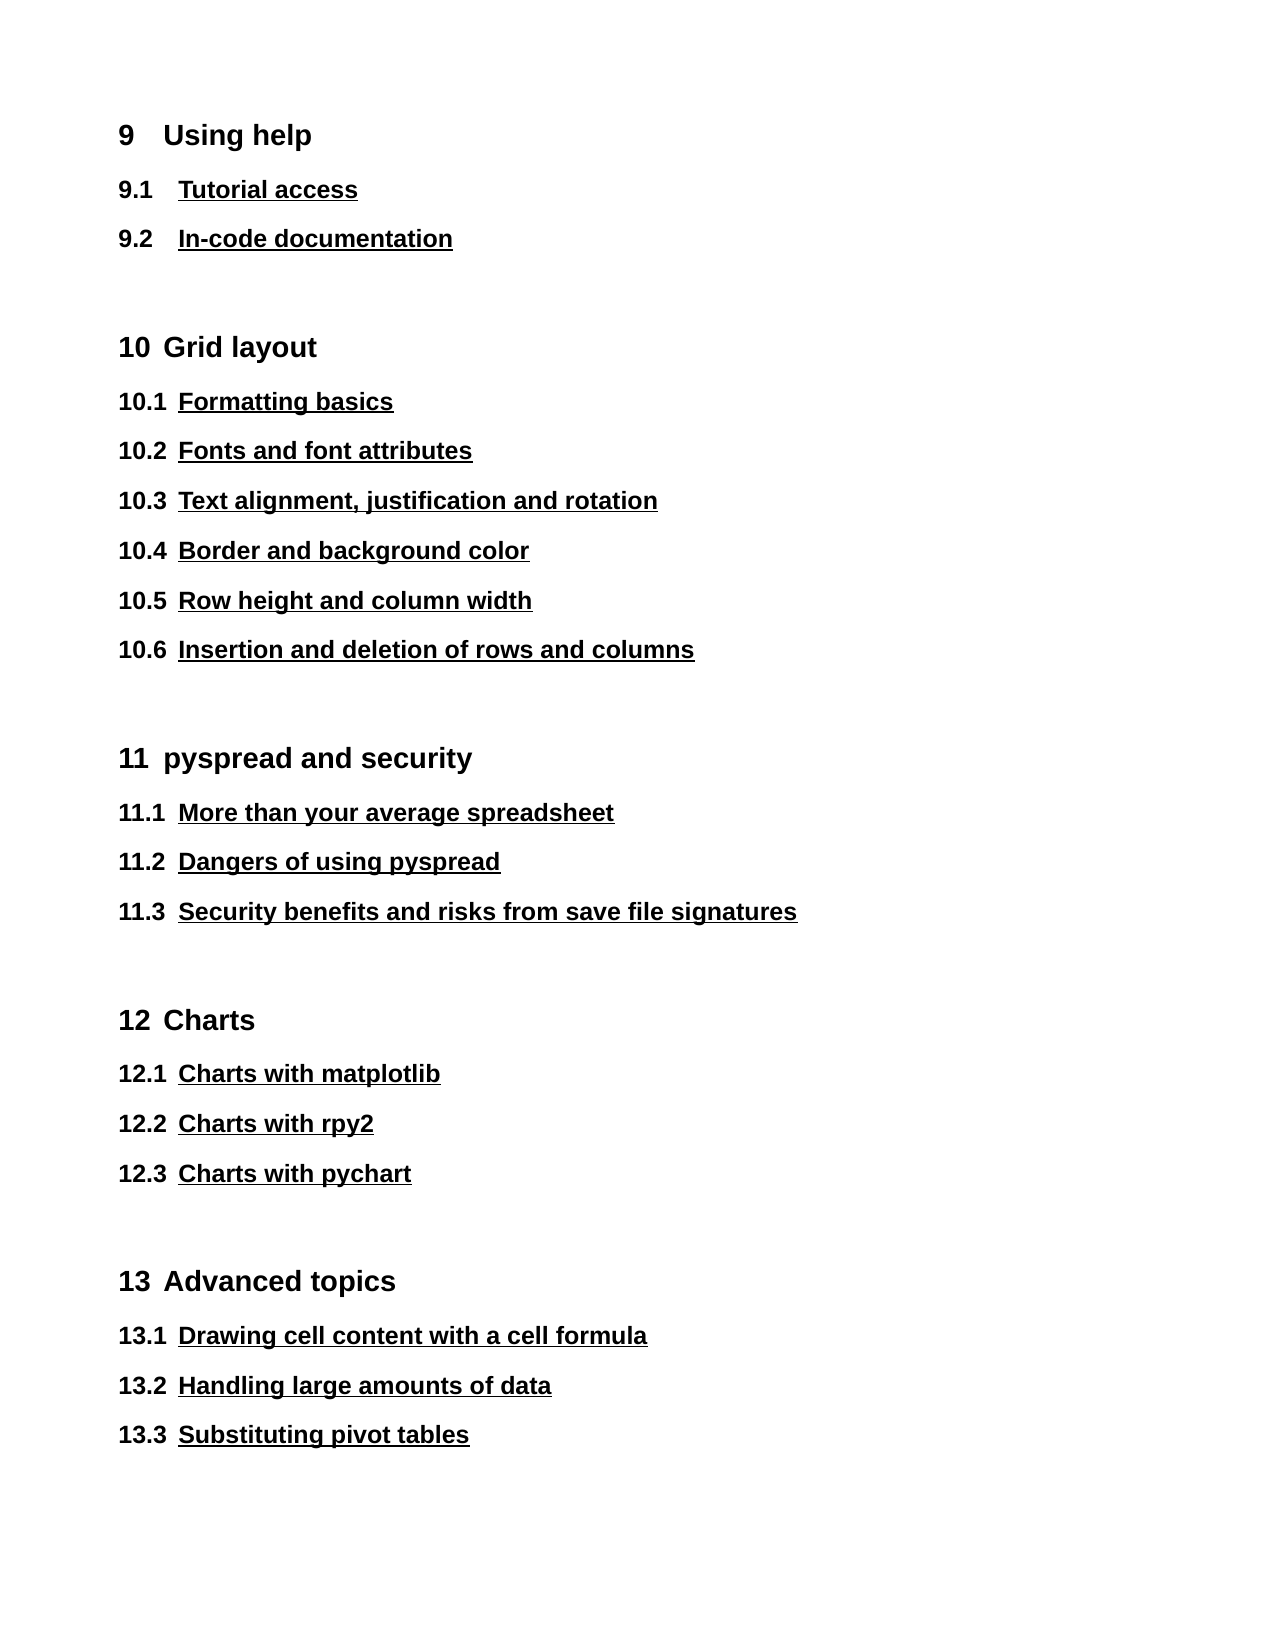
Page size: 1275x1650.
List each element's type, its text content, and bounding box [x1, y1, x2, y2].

subtitle Dangers of using pyspread [118, 847, 1157, 876]
subtitle Charts with rpy2 [118, 1109, 1157, 1138]
subtitle Row height and column width [118, 586, 1157, 614]
subtitle pyspread and security [118, 741, 1157, 774]
subtitle Drawing cell content with a cell formula [118, 1321, 1157, 1350]
subtitle Using help [118, 118, 1157, 152]
subtitle Handling large amounts of data [118, 1371, 1157, 1399]
subtitle Charts [118, 1003, 1157, 1036]
subtitle Formatting basics [118, 387, 1157, 415]
subtitle Text alignment, justification and rotation [118, 486, 1157, 515]
subtitle Fonts and font attributes [118, 436, 1157, 465]
subtitle Insertion and deletion of rows and columns [118, 636, 1157, 664]
subtitle Border and background color [118, 536, 1157, 565]
subtitle More than your average spreadsheet [118, 798, 1157, 826]
subtitle Security benefits and risks from save file signatures [118, 897, 1157, 926]
subtitle Advanced topics [118, 1264, 1157, 1298]
subtitle Charts with matplotlib [118, 1059, 1157, 1088]
subtitle In-code documentation [118, 224, 1157, 253]
subtitle Grid layout [118, 330, 1157, 363]
subtitle Charts with pychart [118, 1159, 1157, 1188]
subtitle Tutorial access [118, 175, 1157, 203]
subtitle Substituting pivot tables [118, 1421, 1157, 1449]
